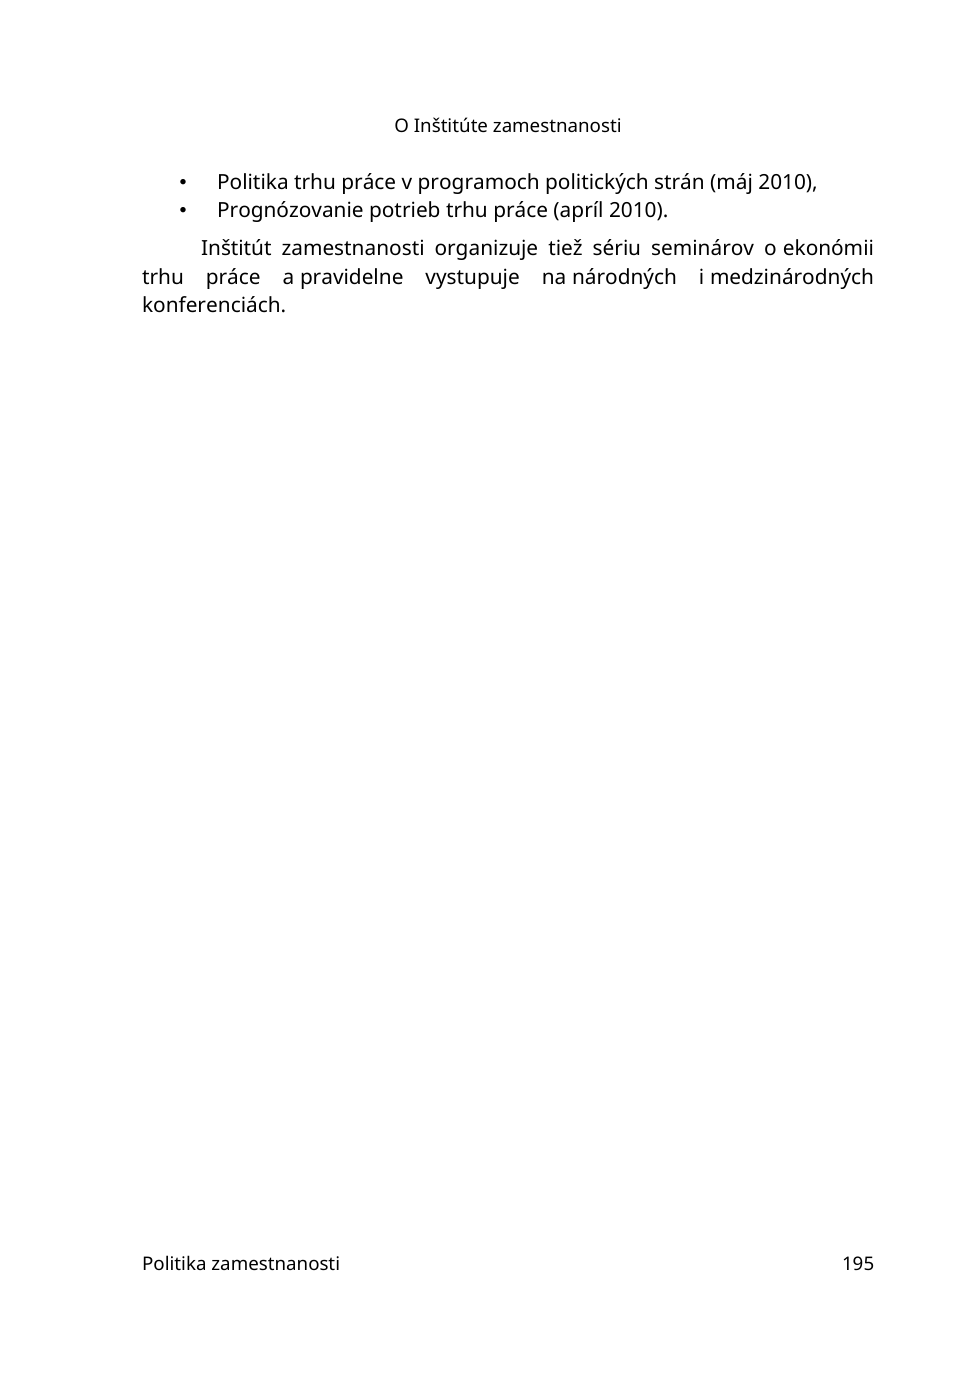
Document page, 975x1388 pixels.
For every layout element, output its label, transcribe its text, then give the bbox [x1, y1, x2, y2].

text Inštitút zamestnanosti organizuje tiež sériu seminárov o ekonómii trhu práce a pravidelne vystupuje na národných i medzinárodných konferenciách. [142, 233, 874, 319]
list Politika trhu práce v programoch politických strán (máj 2010), [179, 167, 874, 196]
list Prognózovanie potrieb trhu práce (apríl 2010). [179, 196, 874, 224]
